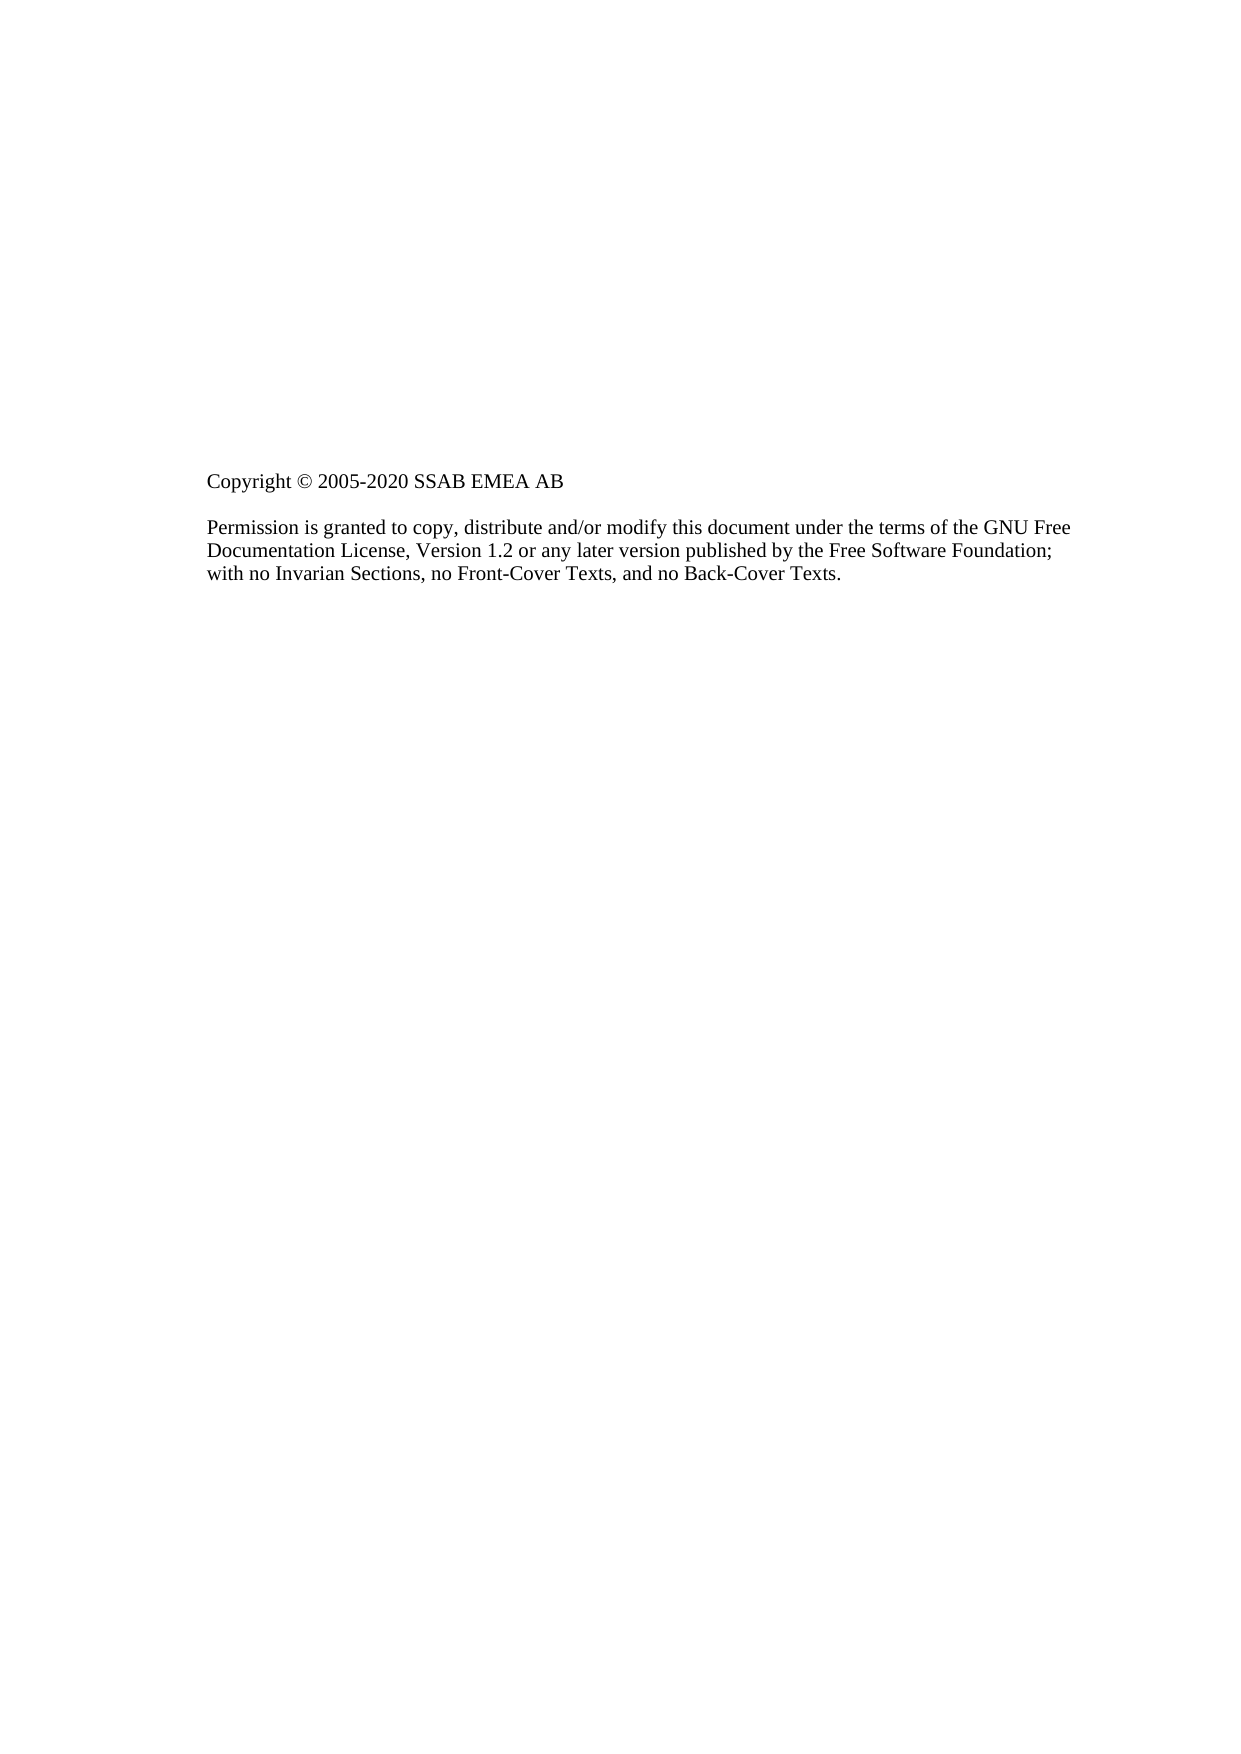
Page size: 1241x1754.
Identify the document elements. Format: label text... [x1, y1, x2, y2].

text Copyright © 2005-2020 SSAB EMEA AB [207, 470, 1092, 493]
text Permission is granted to copy, distribute and/or modify this document under the terms of the GNU Free Documentation License, Version 1.2 or any later version published by the Free Software Foundation; with no Invarian Sections, no Front-Cover Texts, and no Back-Cover Texts. [207, 516, 1092, 585]
